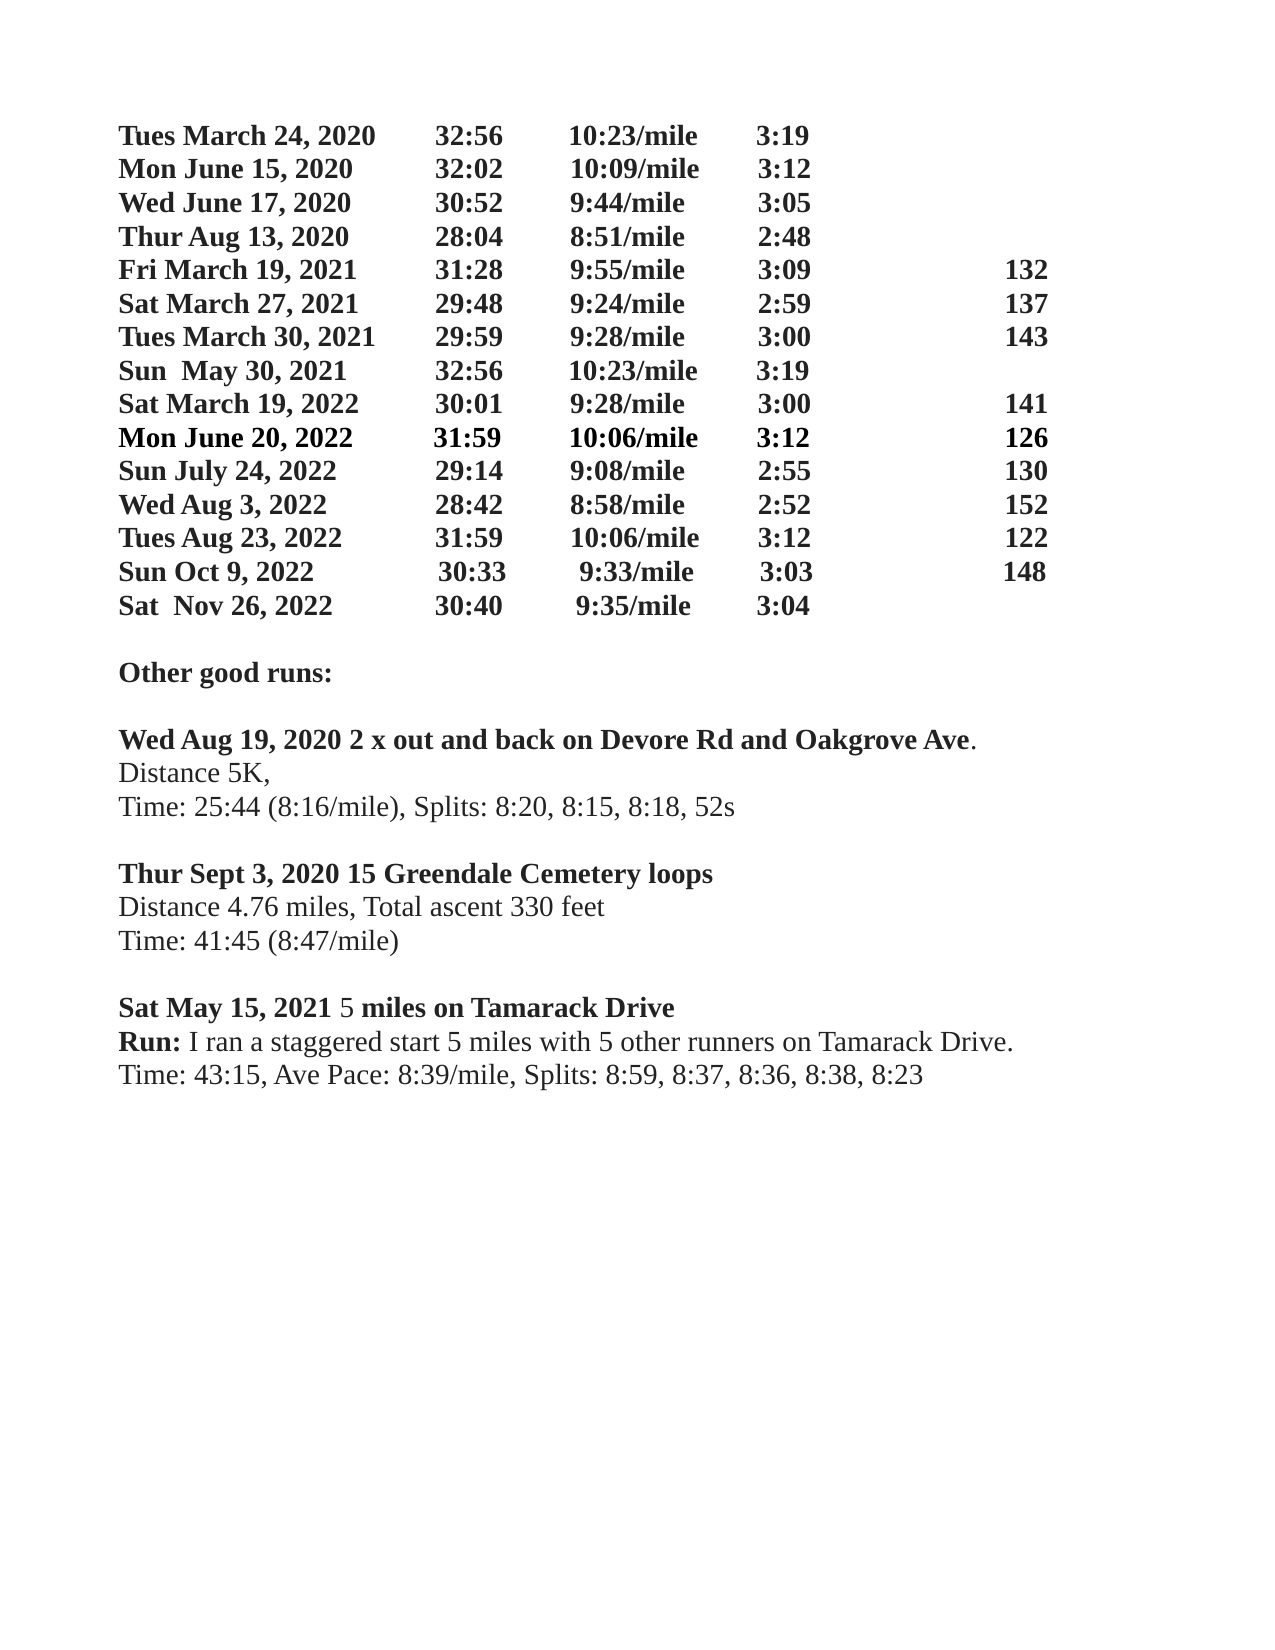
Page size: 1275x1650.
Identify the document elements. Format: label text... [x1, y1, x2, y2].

text Tues Aug 23, 2022 31:59 10:06/mile 3:12 122 [118, 521, 1161, 554]
text Thur Aug 13, 2020 28:04 8:51/mile 2:48 [118, 219, 1161, 252]
text Sun May 30, 2021 32:56 10:23/mile 3:19 [118, 353, 1161, 386]
text Tues March 24, 2020 32:56 10:23/mile 3:19 [118, 118, 1161, 152]
text Distance 5K, [118, 755, 1161, 789]
text Sat March 19, 2022 30:01 9:28/mile 3:00 141 [118, 386, 1161, 420]
text Time: 43:15, Ave Pace: 8:39/mile, Splits: 8:59, 8:37, 8:36, 8:38, 8:23 [118, 1057, 1161, 1091]
text Tues March 30, 2021 29:59 9:28/mile 3:00 143 [118, 319, 1161, 353]
text Sat May 15, 2021 5 miles on Tamarack Drive [118, 990, 1161, 1024]
text Wed Aug 19, 2020 2 x out and back on Devore Rd and Oakgrove Ave. [118, 722, 1161, 755]
text Fri March 19, 2021 31:28 9:55/mile 3:09 132 [118, 252, 1161, 286]
text Run: I ran a staggered start 5 miles with 5 other runners on Tamarack Drive. [118, 1024, 1161, 1057]
text Distance 4.76 miles, Total ascent 330 feet [118, 889, 1161, 923]
text Wed Aug 3, 2022 28:42 8:58/mile 2:52 152 [118, 487, 1161, 521]
text Mon June 20, 2022 31:59 10:06/mile 3:12 126 [118, 420, 1157, 453]
text Wed June 17, 2020 30:52 9:44/mile 3:05 [118, 185, 1161, 219]
text Sat March 27, 2021 29:48 9:24/mile 2:59 137 [118, 286, 1161, 319]
text Time: 41:45 (8:47/mile) [118, 923, 1161, 957]
text Other good runs: [118, 655, 1161, 688]
text Time: 25:44 (8:16/mile), Splits: 8:20, 8:15, 8:18, 52s [118, 789, 1161, 822]
text Thur Sept 3, 2020 15 Greendale Cemetery loops [118, 856, 1161, 889]
text Sun July 24, 2022 29:14 9:08/mile 2:55 130 [118, 453, 1161, 487]
text Mon June 15, 2020 32:02 10:09/mile 3:12 [118, 152, 1161, 185]
text Sun Oct 9, 2022 30:33 9:33/mile 3:03 148 [118, 554, 1161, 588]
text Sat Nov 26, 2022 30:40 9:35/mile 3:04 [118, 588, 1161, 621]
